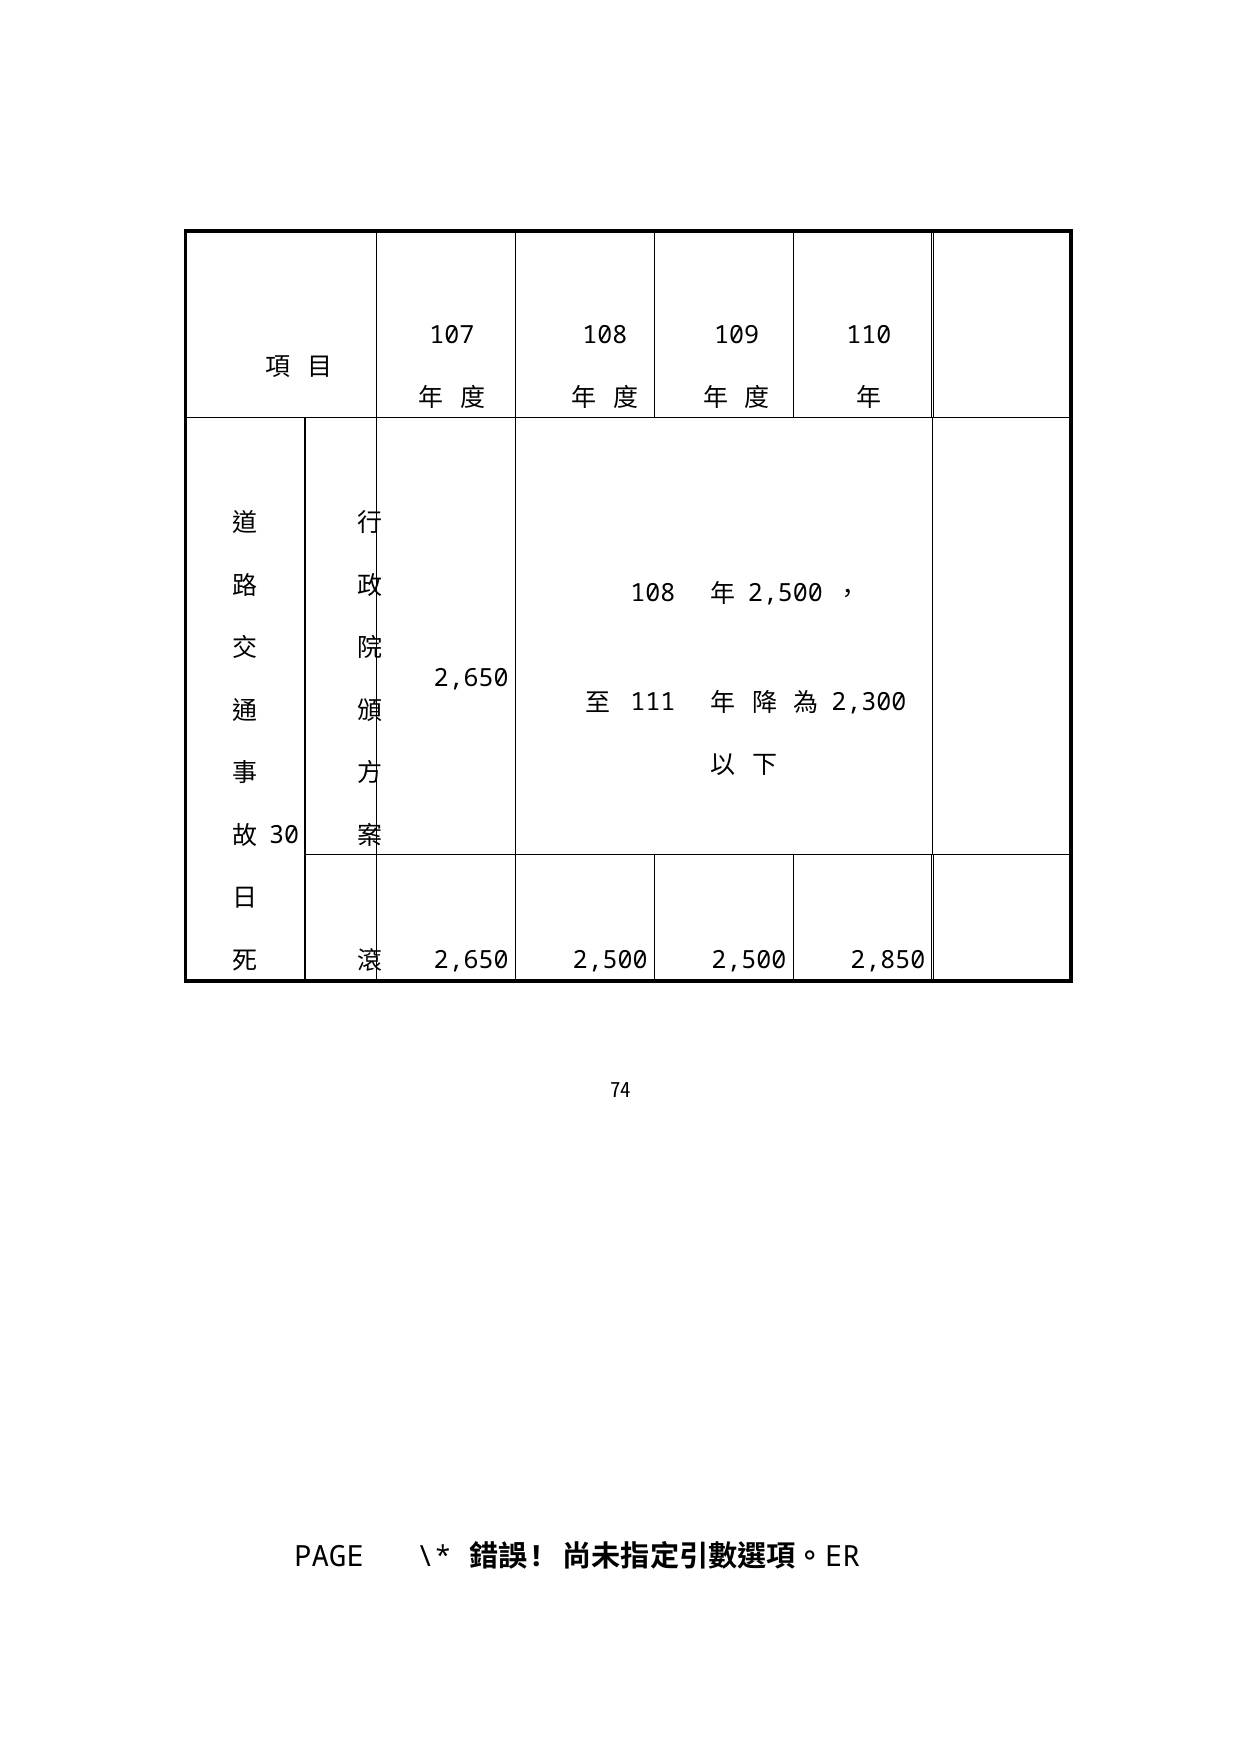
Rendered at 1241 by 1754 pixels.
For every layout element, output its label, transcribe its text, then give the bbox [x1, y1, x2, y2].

table_cell 行政院頒方案 [306, 418, 376, 854]
table_header 110年 [794, 233, 931, 417]
table_header 項目 [187, 233, 376, 417]
table_header [934, 233, 1069, 417]
table_header 109年度 [655, 233, 793, 417]
table_cell 2,850 [794, 855, 931, 979]
table_cell [933, 418, 1069, 854]
table_header 108年度 [516, 233, 654, 417]
table_header 107年度 [377, 233, 515, 417]
table_cell [934, 855, 1069, 979]
table_cell 滾動調整 [306, 855, 376, 979]
table_cell 2,650 [377, 855, 515, 979]
table_cell 2,500 [655, 855, 793, 979]
table_cell 2,500 [516, 855, 654, 979]
table_cell 道路交通事故30日死亡人數目標 [187, 418, 304, 979]
table_cell 2,650 [377, 418, 515, 854]
table_cell 108 年2,500， 至111 年降為2,300以下 [516, 418, 932, 854]
